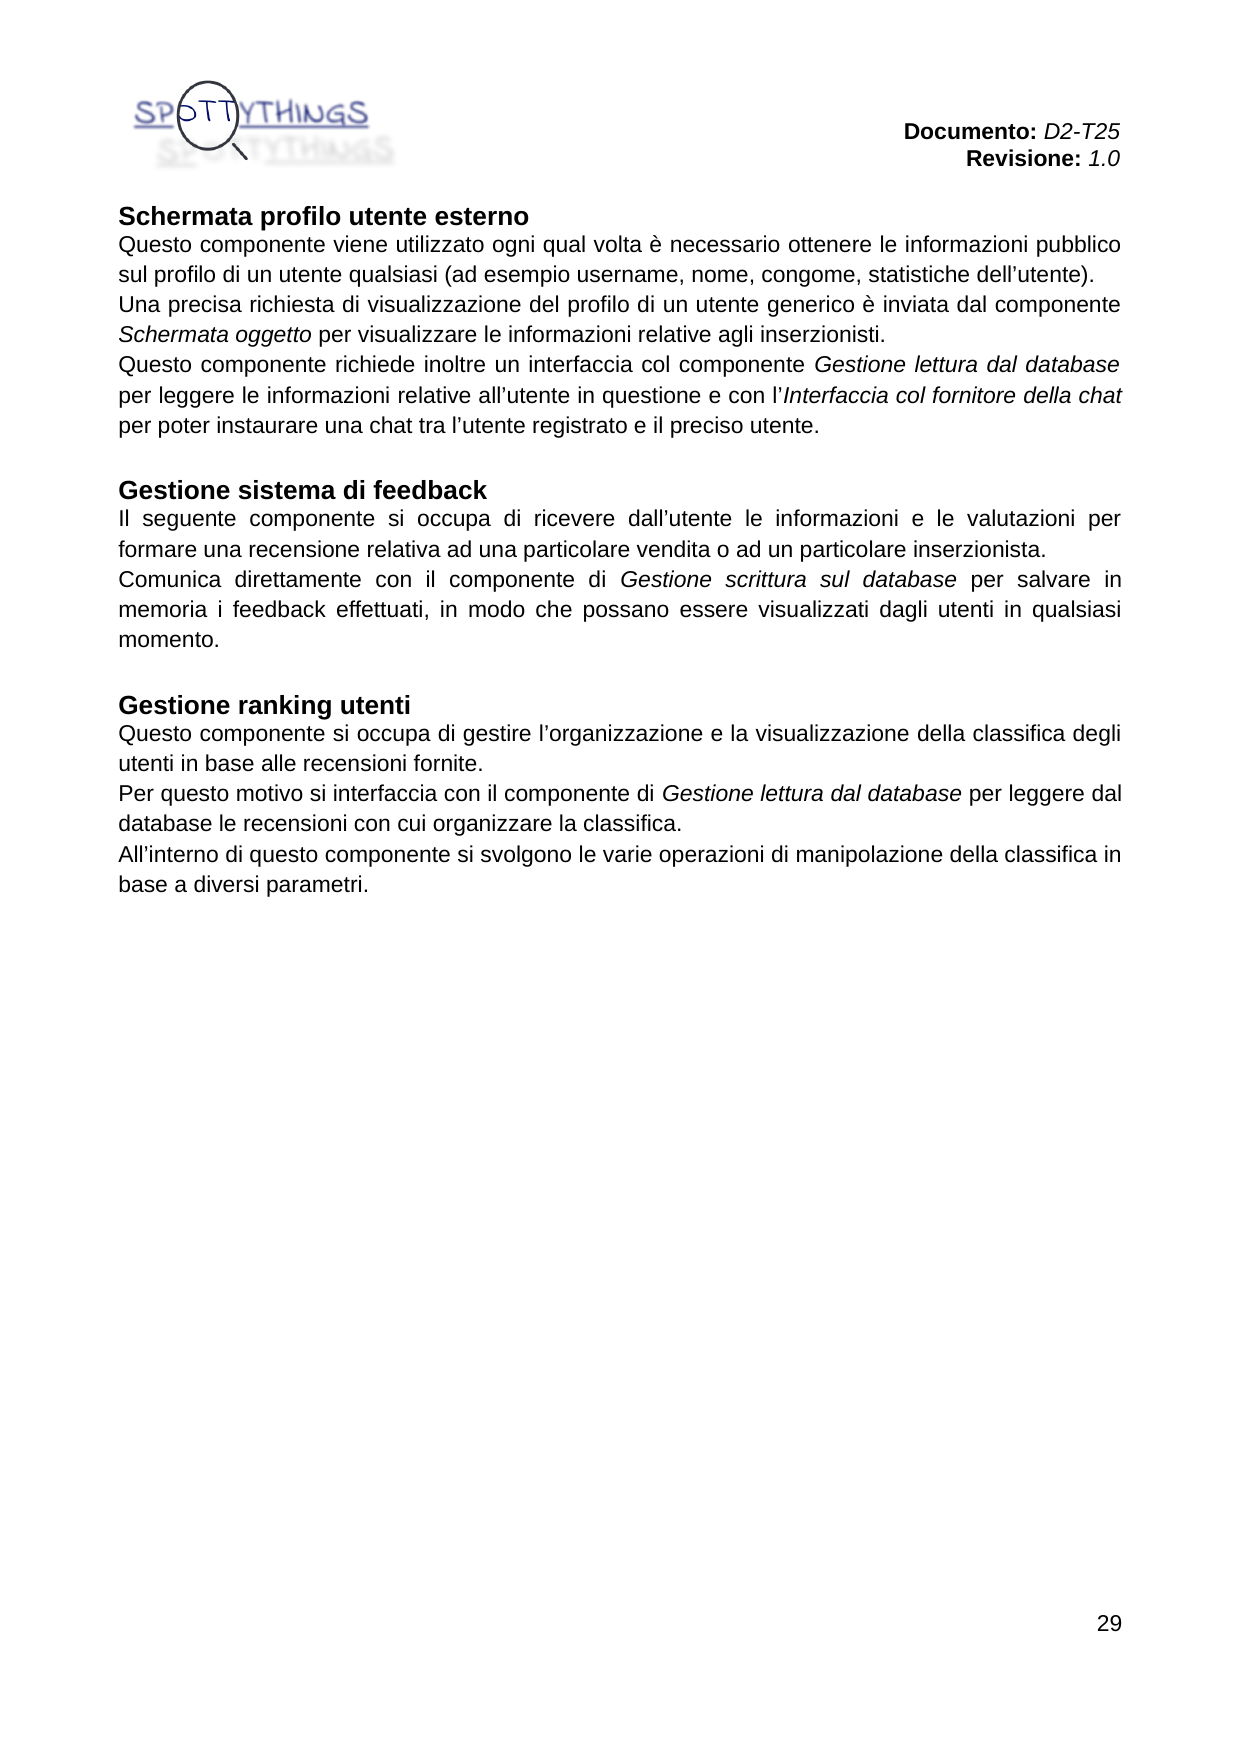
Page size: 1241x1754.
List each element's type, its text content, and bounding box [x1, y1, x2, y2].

text Comunica direttamente con il componente di Gestione scrittura sul database per salvare in memoria i feedback effettuati, in modo che possano essere visualizzati dagli utenti in qualsiasi momento. [118, 566, 1122, 652]
subtitle Gestione ranking utenti [118, 689, 1122, 720]
text Questo componente richiede inoltre un interfaccia col componente Gestione lettura dal database per leggere le informazioni relative all’utente in questione e con l’Interfaccia col fornitore della chat per poter instaurare una chat tra l’utente registrato e il preciso utente. [118, 351, 1122, 438]
picture [123, 73, 399, 187]
text All’interno di questo componente si svolgono le varie operazioni di manipolazione della classifica in base a diversi parametri. [118, 841, 1122, 897]
subtitle Gestione sistema di feedback [118, 475, 1122, 505]
text Per questo motivo si interfaccia con il componente di Gestione lettura dal database per leggere dal database le recensioni con cui organizzare la classifica. [118, 780, 1122, 837]
text Una precisa richiesta di visualizzazione del profilo di un utente generico è inviata dal componente Schermata oggetto per visualizzare le informazioni relative agli inserzionisti. [118, 291, 1122, 347]
subtitle Schermata profilo utente esterno [118, 200, 1122, 231]
text Questo componente viene utilizzato ogni qual volta è necessario ottenere le informazioni pubblico sul profilo di un utente qualsiasi (ad esempio username, nome, congome, statistiche dell’utente). [118, 231, 1122, 287]
text Il seguente componente si occupa di ricevere dall’utente le informazioni e le valutazioni per formare una recensione relativa ad una particolare vendita o ad un particolare inserzionista. [118, 505, 1122, 562]
text Questo componente si occupa di gestire l’organizzazione e la visualizzazione della classifica degli utenti in base alle recensioni fornite. [118, 720, 1122, 776]
